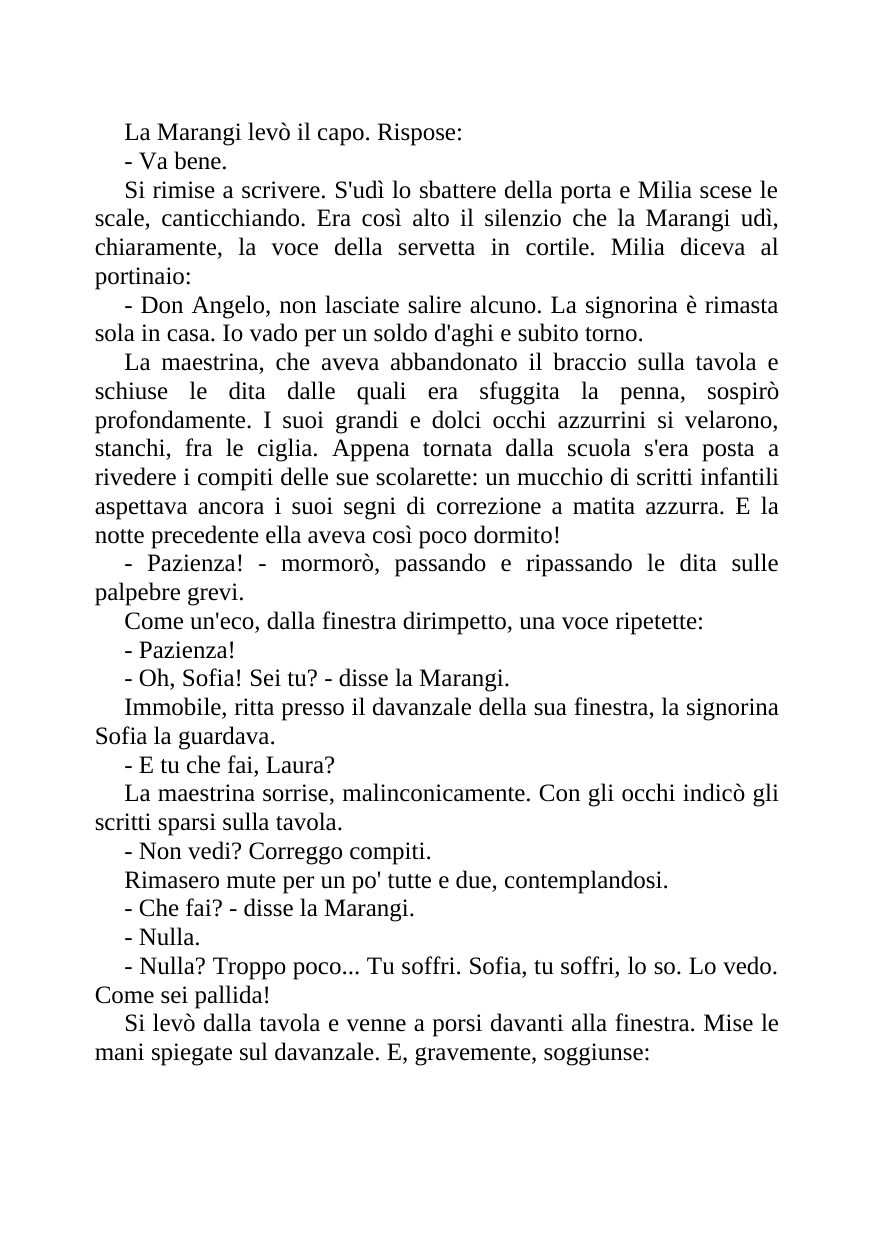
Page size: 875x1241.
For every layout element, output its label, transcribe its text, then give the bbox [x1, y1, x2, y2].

text - Nulla? Troppo poco... Tu soffri. Sofia, tu soffri, lo so. Lo vedo. Come sei pallida! [94, 951, 779, 1008]
text - Oh, Sofia! Sei tu? - disse la Marangi. [94, 663, 779, 692]
text - Nulla. [94, 922, 779, 951]
text La maestrina, che aveva abbandonato il braccio sulla tavola e schiuse le dita dalle quali era sfuggita la penna, sospirò profondamente. I suoi grandi e dolci occhi azzurrini si velarono, stanchi, fra le ciglia. Appena tornata dalla scuola s'era posta a rivedere i compiti delle sue scolarette: un mucchio di scritti infantili aspettava ancora i suoi segni di correzione a matita azzurra. E la notte precedente ella aveva così poco dormito! [94, 347, 779, 548]
text - E tu che fai, Laura? [94, 750, 779, 778]
text - Pazienza! - mormorò, passando e ripassando le dita sulle palpebre grevi. [94, 548, 779, 606]
text Come un'eco, dalla finestra dirimpetto, una voce ripetette: [94, 606, 779, 635]
text - Don Angelo, non lasciate salire alcuno. La signorina è rimasta sola in casa. Io vado per un soldo d'aghi e subito torno. [94, 290, 779, 347]
text - Non vedi? Correggo compiti. [94, 836, 779, 865]
text - Pazienza! [94, 635, 779, 663]
text - Che fai? - disse la Marangi. [94, 893, 779, 922]
text - Va bene. [94, 146, 779, 175]
text La Marangi levò il capo. Rispose: [94, 117, 779, 146]
text La maestrina sorrise, malinconicamente. Con gli occhi indicò gli scritti sparsi sulla tavola. [94, 778, 779, 836]
text Rimasero mute per un po' tutte e due, contemplandosi. [94, 865, 779, 893]
text Si levò dalla tavola e venne a porsi davanti alla finestra. Mise le mani spiegate sul davanzale. E, gravemente, soggiunse: [94, 1008, 779, 1066]
text Si rimise a scrivere. S'udì lo sbattere della porta e Milia scese le scale, canticchiando. Era così alto il silenzio che la Marangi udì, chiaramente, la voce della servetta in cortile. Milia diceva al portinaio: [94, 175, 779, 290]
text Immobile, ritta presso il davanzale della sua finestra, la signorina Sofia la guardava. [94, 692, 779, 750]
